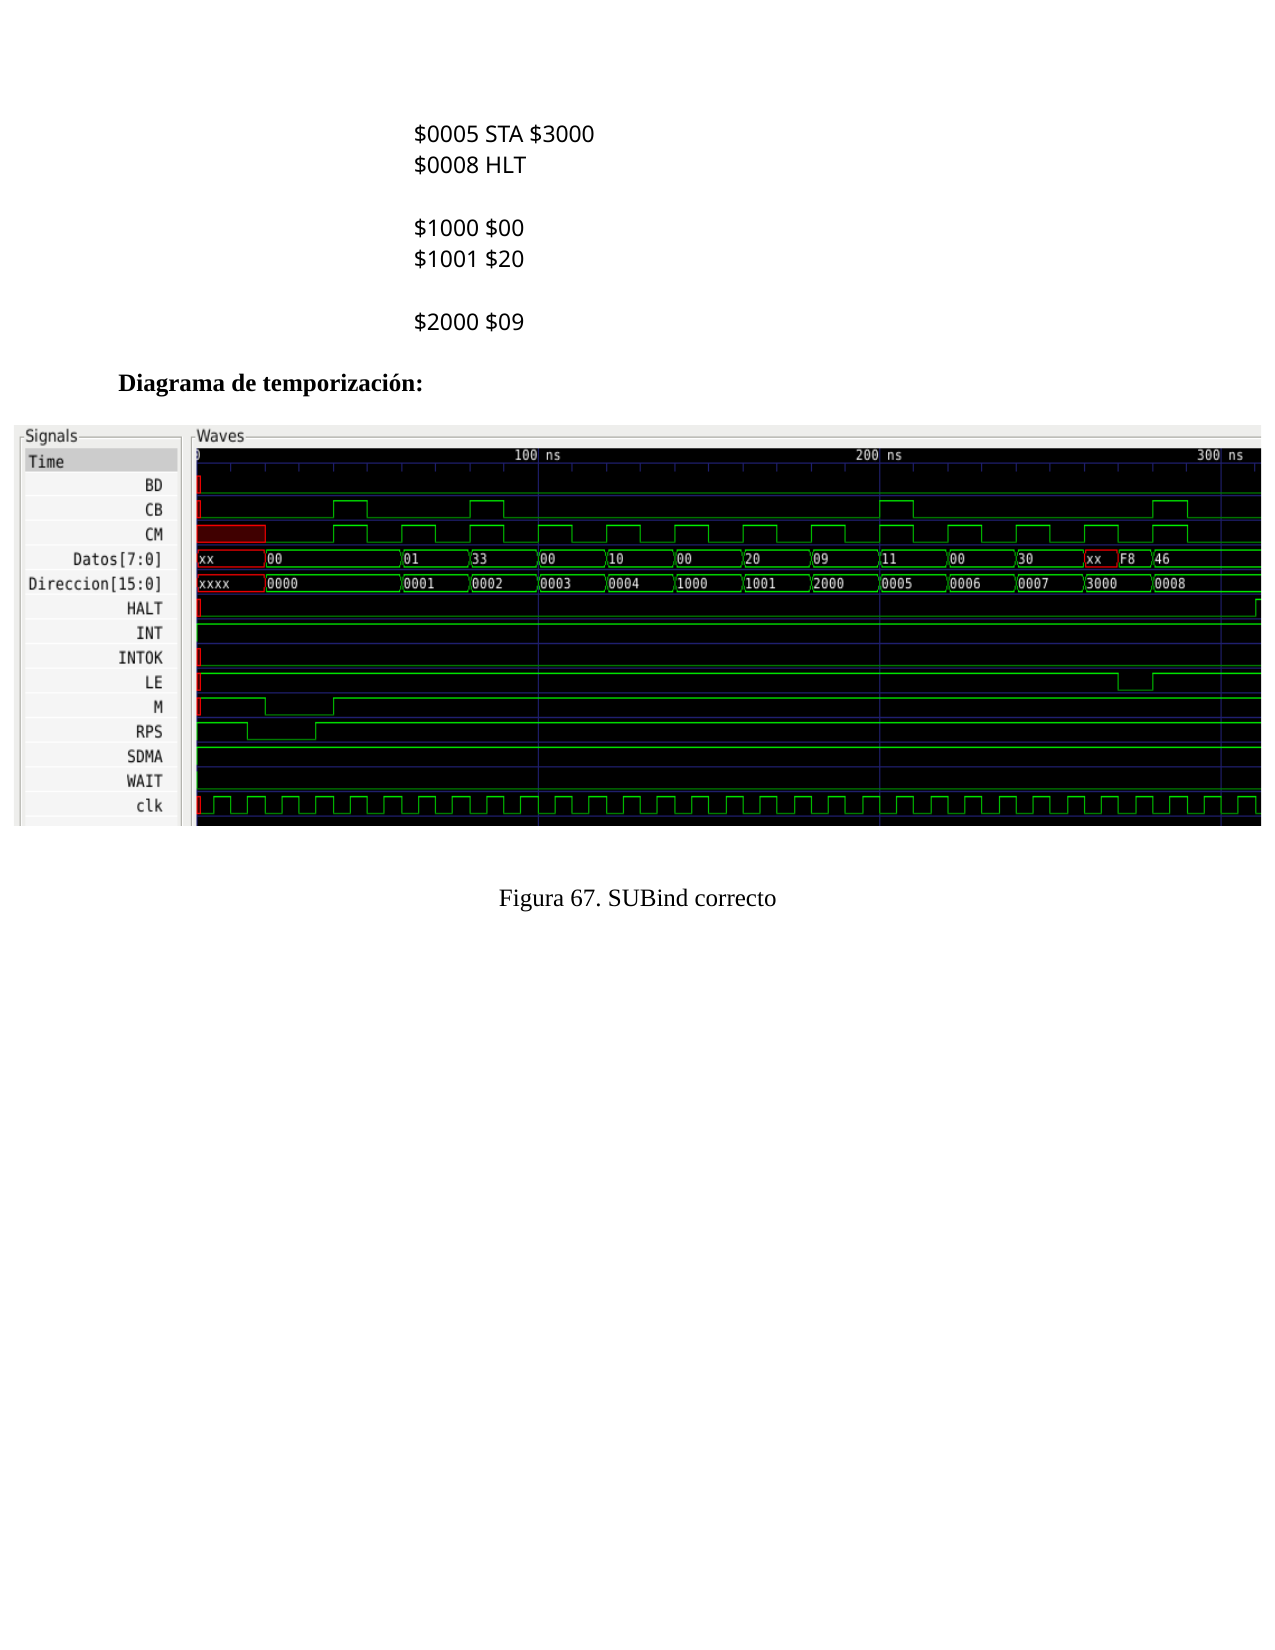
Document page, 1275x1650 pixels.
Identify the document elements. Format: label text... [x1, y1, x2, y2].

text $0005 STA $3000 [118, 118, 1157, 149]
text $2000 $09 [118, 306, 1157, 337]
text Figura 67. SUBind correcto [118, 883, 1157, 912]
text $0008 HLT [118, 149, 1157, 181]
text $1001 $20 [118, 243, 1157, 274]
picture [13, 425, 1262, 826]
text $1000 $00 [118, 212, 1157, 243]
text Diagrama de temporización: [118, 368, 1157, 397]
